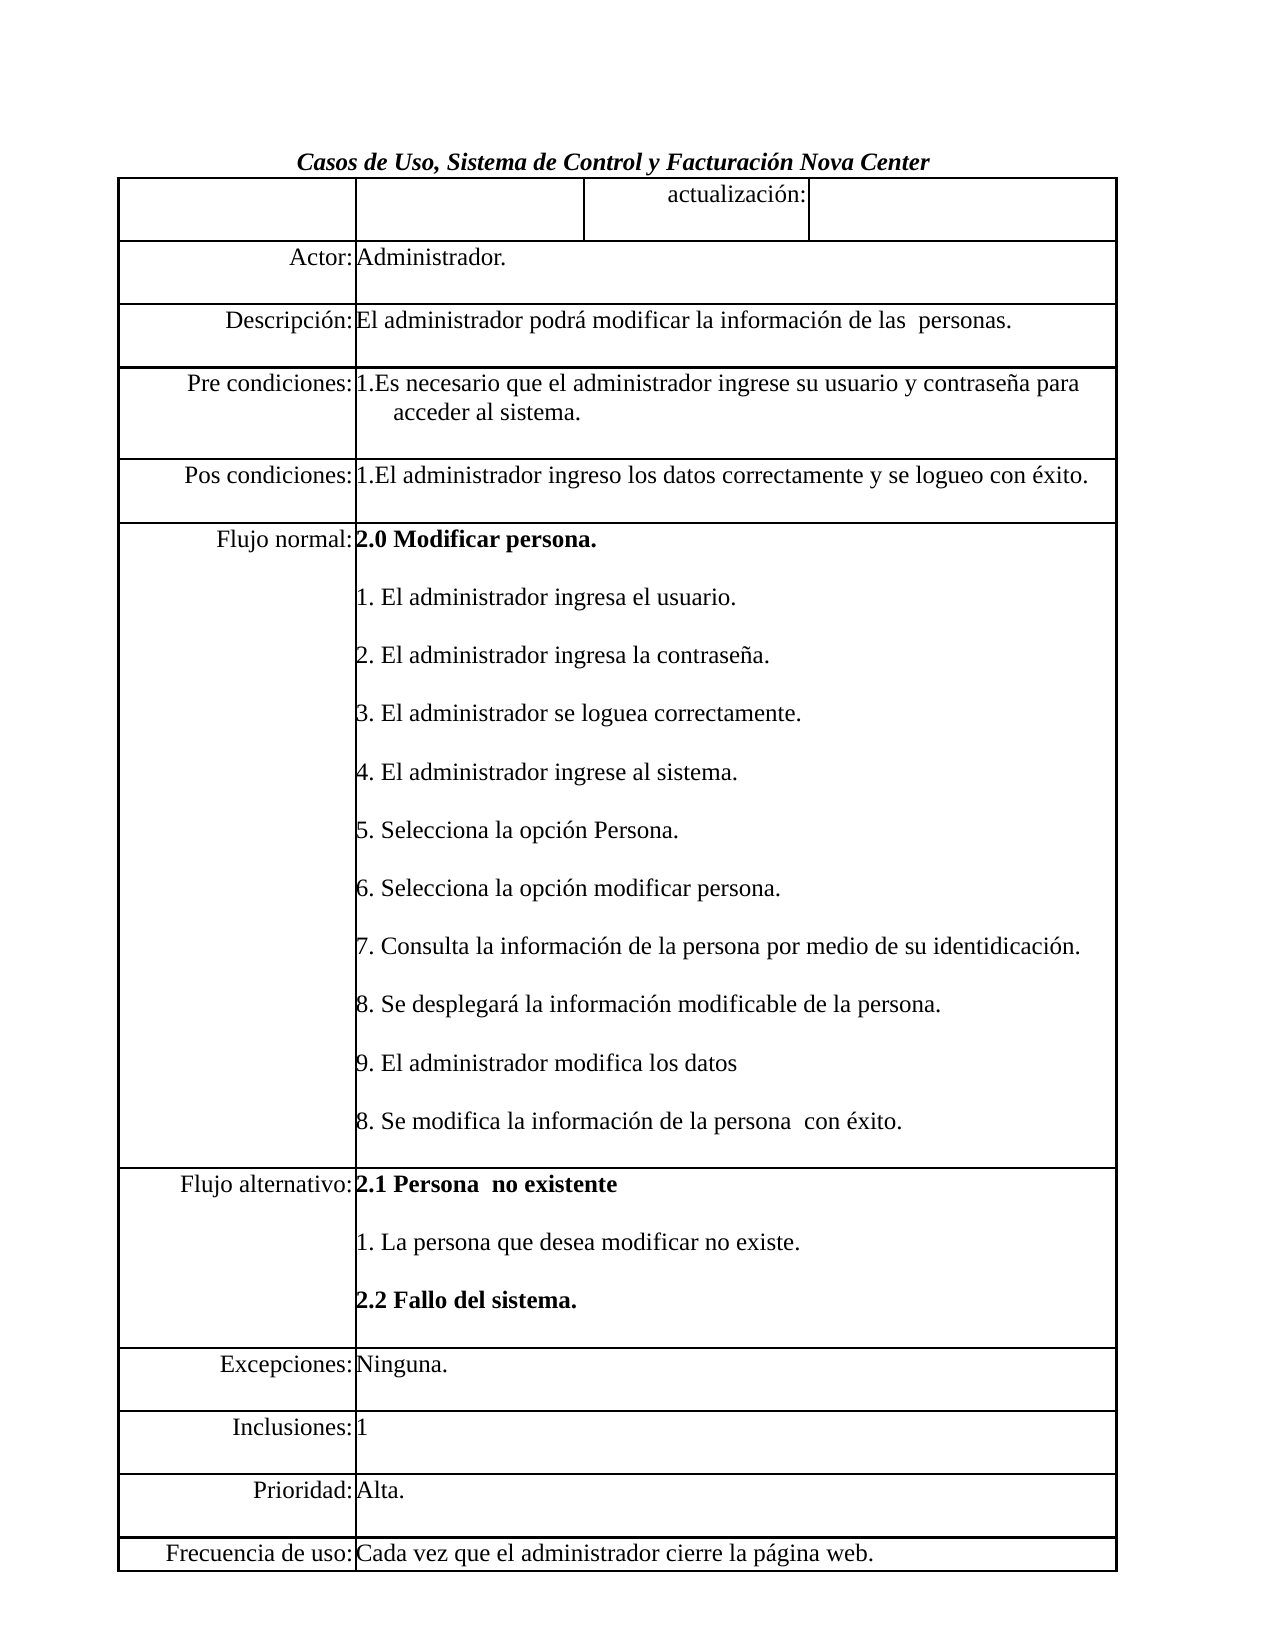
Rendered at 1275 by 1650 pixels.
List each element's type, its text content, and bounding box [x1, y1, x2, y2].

table_cell [120, 179, 355, 240]
table_cell Administrador. [357, 242, 1115, 303]
table_cell [357, 179, 583, 240]
table_cell 1 [357, 1412, 1115, 1473]
table_cell Pos condiciones: [120, 460, 355, 522]
table_cell Descripción: [120, 305, 355, 366]
table_cell 1.Es necesario que el administrador ingrese su usuario y contraseña para acceder al sistema. [357, 369, 1115, 458]
table_cell 1.El administrador ingreso los datos correctamente y se logueo con éxito. [357, 460, 1115, 522]
table_cell 2.1 Persona no existente 1. La persona que desea modificar no existe. 2.2 Fallo del sistema. [357, 1169, 1115, 1347]
table_cell Excepciones: [120, 1349, 355, 1410]
table_cell Inclusiones: [120, 1412, 355, 1473]
table_cell Cada vez que el administrador cierre la página web. [357, 1539, 1115, 1570]
table_cell Flujo normal: [120, 524, 355, 1167]
table_cell Flujo alternativo: [120, 1169, 355, 1347]
table_cell 2.0 Modificar persona. 1. El administrador ingresa el usuario. 2. El administrador ingresa la contraseña. 3. El administrador se loguea correctamente. 4. El administrador ingrese al sistema. 5. Selecciona la opción Persona. 6. Selecciona la opción modificar persona. 7. Consulta la información de la persona por medio de su identidicación. 8. Se desplegará la información modificable de la persona. 9. El administrador modifica los datos 8. Se modifica la información de la persona con éxito. [357, 524, 1115, 1167]
table_cell Frecuencia de uso: [120, 1539, 355, 1570]
table_cell actualización: [585, 179, 808, 240]
table_cell Actor: [120, 242, 355, 303]
table_cell Alta. [357, 1475, 1115, 1536]
table_cell Prioridad: [120, 1475, 355, 1536]
table_cell Pre condiciones: [120, 369, 355, 458]
table_cell Ninguna. [357, 1349, 1115, 1410]
table_cell [810, 179, 1115, 240]
table_cell El administrador podrá modificar la información de las personas. [357, 305, 1115, 366]
